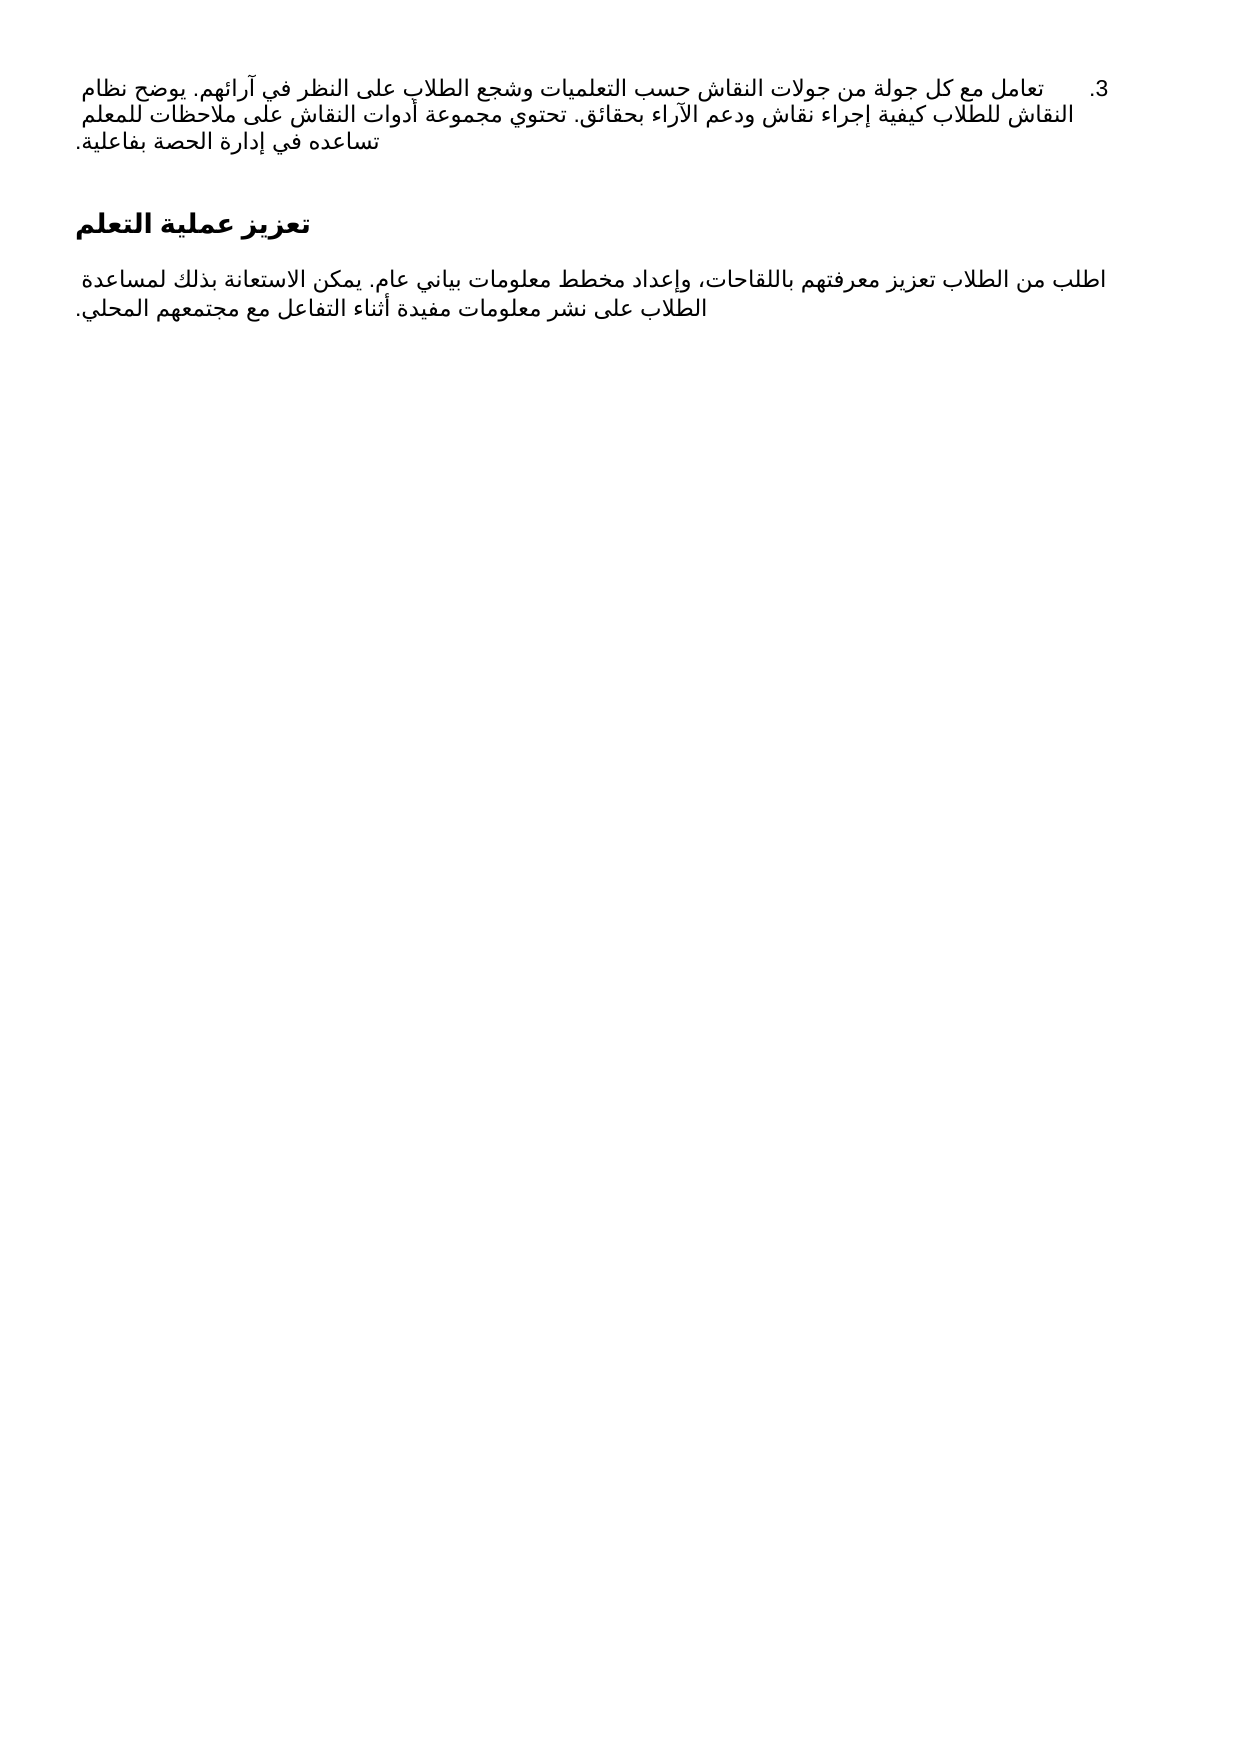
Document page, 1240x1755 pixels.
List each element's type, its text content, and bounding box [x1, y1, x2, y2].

list تعامل مع كل جولة من جولات النقاش حسب التعلميات وشجع الطلاب على النظر في آرائهم. يوضح نظام النقاش للطلاب كيفية إجراء نقاش ودعم الآراء بحقائق. تحتوي مجموعة أدوات النقاش على ملاحظات للمعلم تساعده في إدارة الحصة بفاعلية. [75, 75, 1127, 154]
subtitle تعزيز عملية التعلم [75, 208, 1164, 239]
text اطلب من الطلاب تعزيز معرفتهم باللقاحات، وإعداد مخطط معلومات بياني عام. يمكن الاستعانة بذلك لمساعدة الطلاب على نشر معلومات مفيدة أثناء التفاعل مع مجتمعهم المحلي. [75, 266, 1164, 321]
